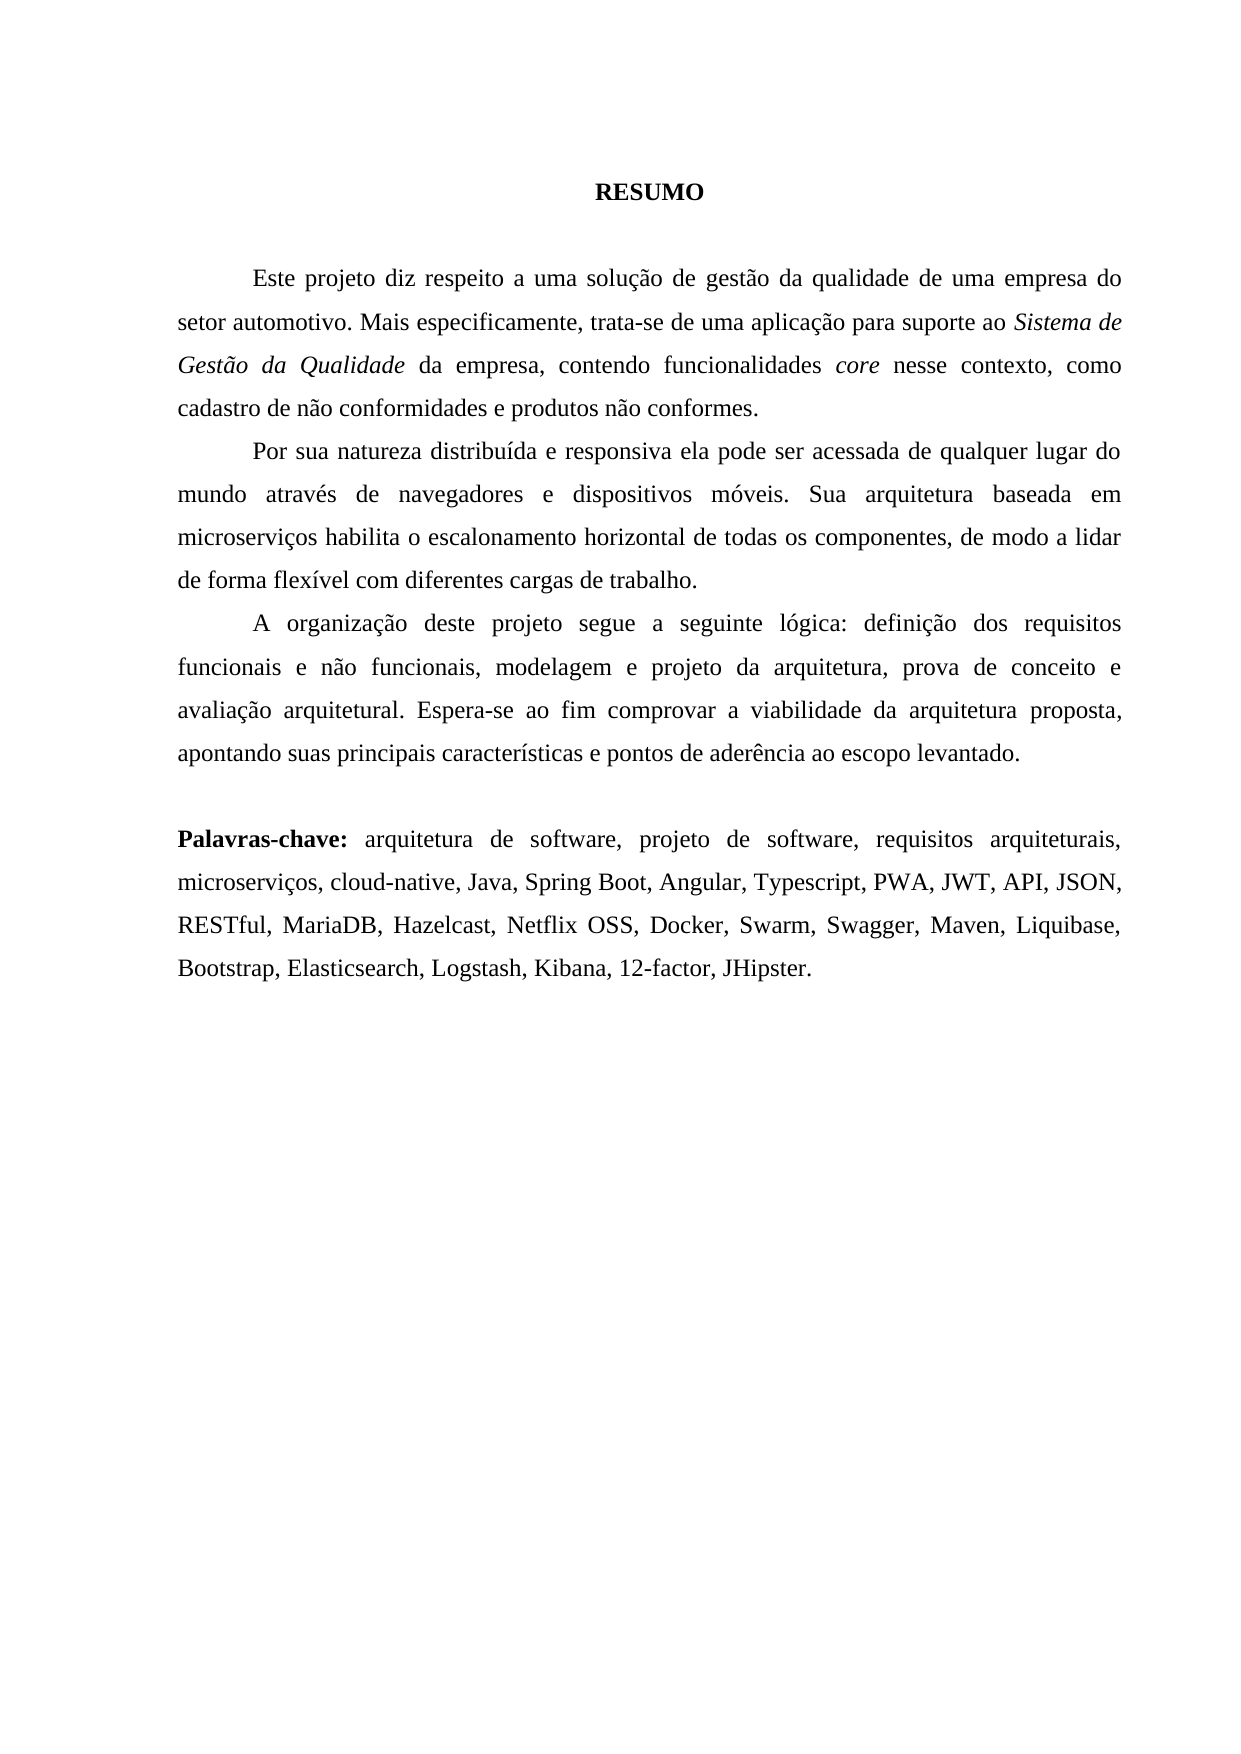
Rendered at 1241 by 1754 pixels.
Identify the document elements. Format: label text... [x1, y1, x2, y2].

text Por sua natureza distribuída e responsiva ela pode ser acessada de qualquer lugar do mundo através de navegadores e dispositivos móveis. Sua arquitetura baseada em microserviços habilita o escalonamento horizontal de todas os componentes, de modo a lidar de forma flexível com diferentes cargas de trabalho. [177, 436, 1122, 594]
text RESUMO [177, 177, 1122, 206]
text Este projeto diz respeito a uma solução de gestão da qualidade de uma empresa do setor automotivo. Mais especificamente, trata-se de uma aplicação para suporte ao Sistema de Gestão da Qualidade da empresa, contendo funcionalidades core nesse contexto, como cadastro de não conformidades e produtos não conformes. [177, 263, 1122, 422]
text A organização deste projeto segue a seguinte lógica: definição dos requisitos funcionais e não funcionais, modelagem e projeto da arquitetura, prova de conceito e avaliação arquitetural. Espera-se ao fim comprovar a viabilidade da arquitetura proposta, apontando suas principais características e pontos de aderência ao escopo levantado. [177, 608, 1122, 767]
text Palavras-chave: arquitetura de software, projeto de software, requisitos arquiteturais, microserviços, cloud-native, Java, Spring Boot, Angular, Typescript, PWA, JWT, API, JSON, RESTful, MariaDB, Hazelcast, Netflix OSS, Docker, Swarm, Swagger, Maven, Liquibase, Bootstrap, Elasticsearch, Logstash, Kibana, 12-factor, JHipster. [177, 824, 1122, 982]
